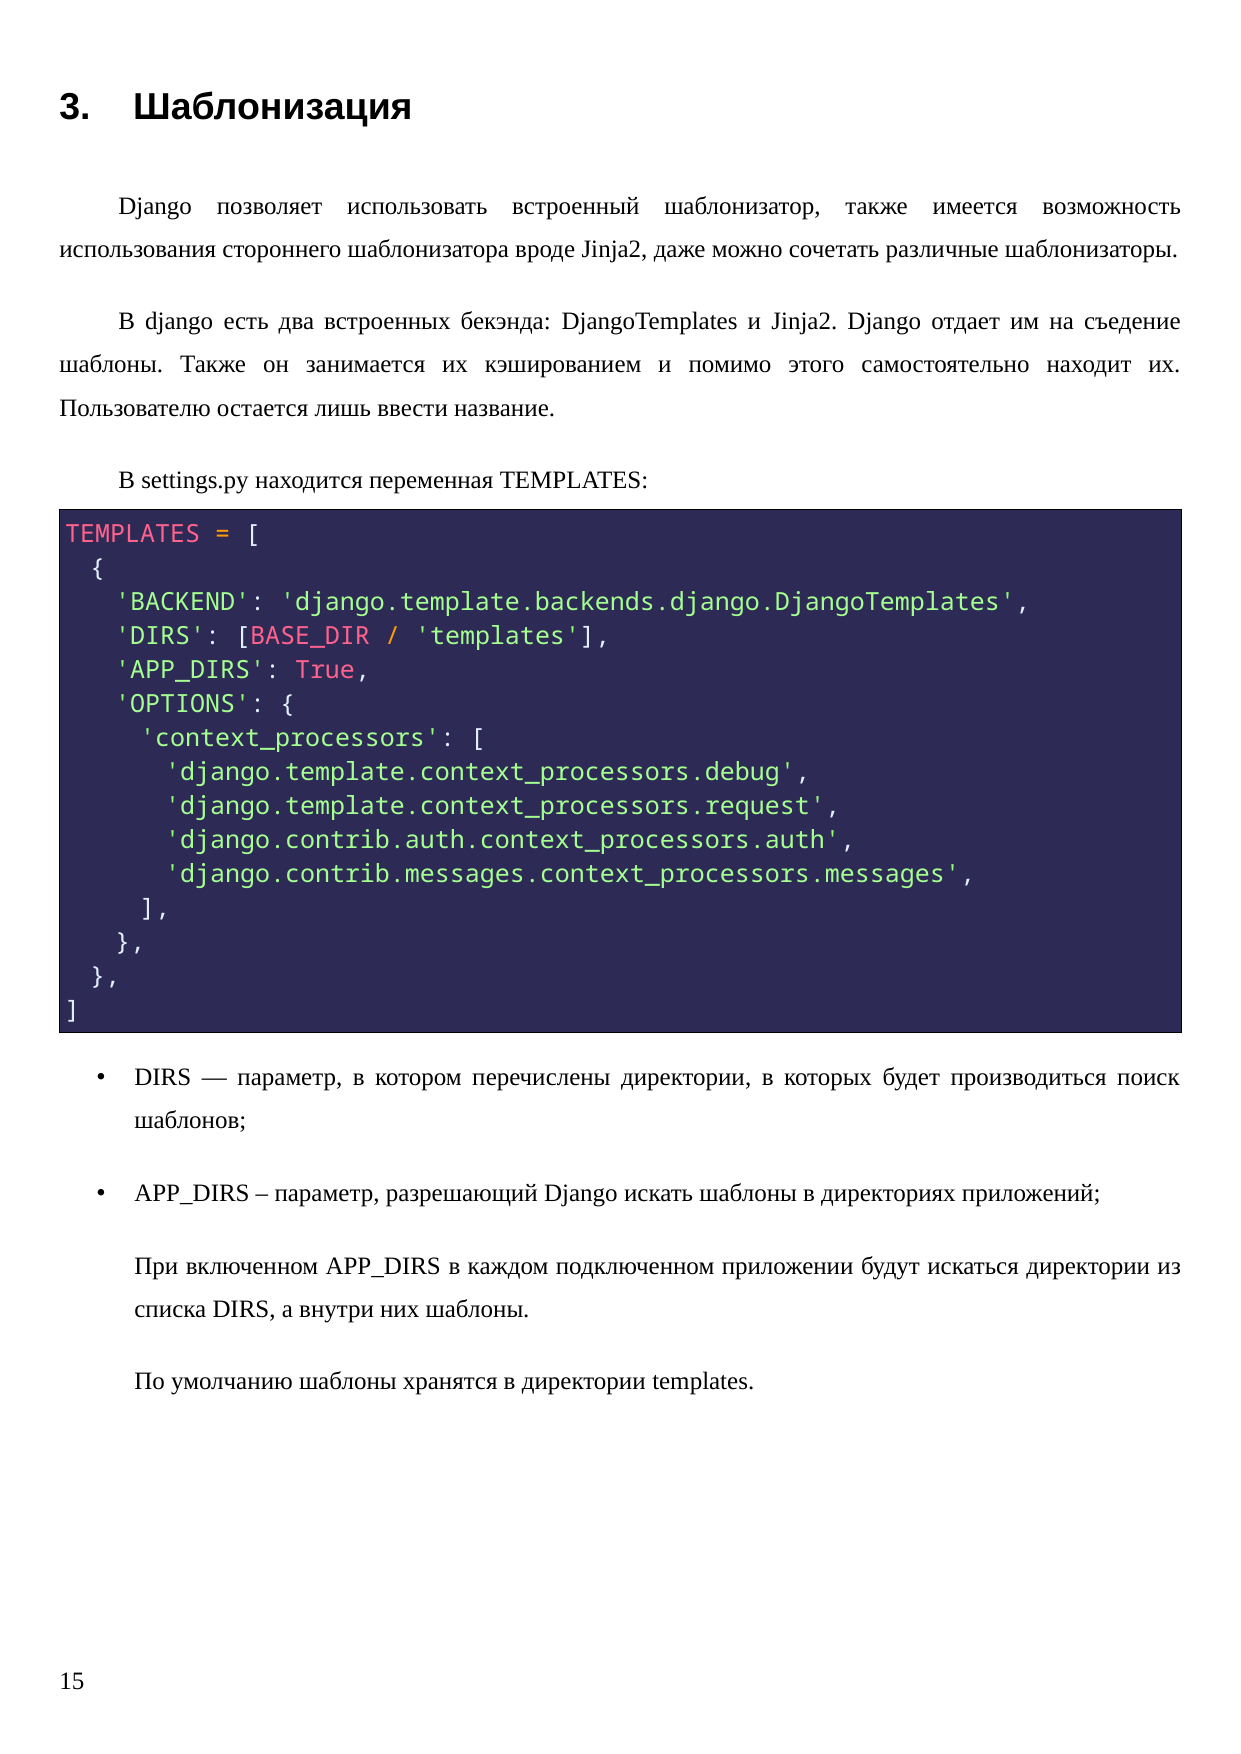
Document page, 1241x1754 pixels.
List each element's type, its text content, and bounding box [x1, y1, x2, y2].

list DIRS — параметр, в котором перечислены директории, в которых будет производиться поиск шаблонов; [97, 1062, 1181, 1134]
list APP_DIRS – параметр, разрешающий Django искать шаблоны в директориях приложений; [97, 1178, 1181, 1207]
list При включенном APP_DIRS в каждом подключенном приложении будут искаться директории из списка DIRS, а внутри них шаблоны. [97, 1251, 1181, 1323]
text В django есть два встроенных бекэнда: DjangoTemplates и Jinja2. Django отдает им на съедение шаблоны. Также он занимается их кэшированием и помимо этого самостоятельно находит их. Пользователю остается лишь ввести название. [59, 306, 1181, 421]
text В settings.py находится переменная TEMPLATES: [59, 465, 1181, 494]
table_header TEMPLATES = [ { 'BACKEND': 'django.template.backends.django.DjangoTemplates', 'DIRS': [BASE_DIR / 'templates'], 'APP_DIRS': True, 'OPTIONS': { 'context_processors': [ 'django.template.context_processors.debug', 'django.template.context_processors.request', 'django.contrib.auth.context_processors.auth', 'django.contrib.messages.context_processors.messages', ], }, }, ] [60, 510, 1181, 1032]
subtitle Шаблонизация [59, 84, 1181, 127]
list По умолчанию шаблоны хранятся в директории templates. [97, 1366, 1181, 1395]
text Django позволяет использовать встроенный шаблонизатор, также имеется возможность использования стороннего шаблонизатора вроде Jinja2, даже можно сочетать различные шаблонизаторы. [59, 191, 1181, 263]
